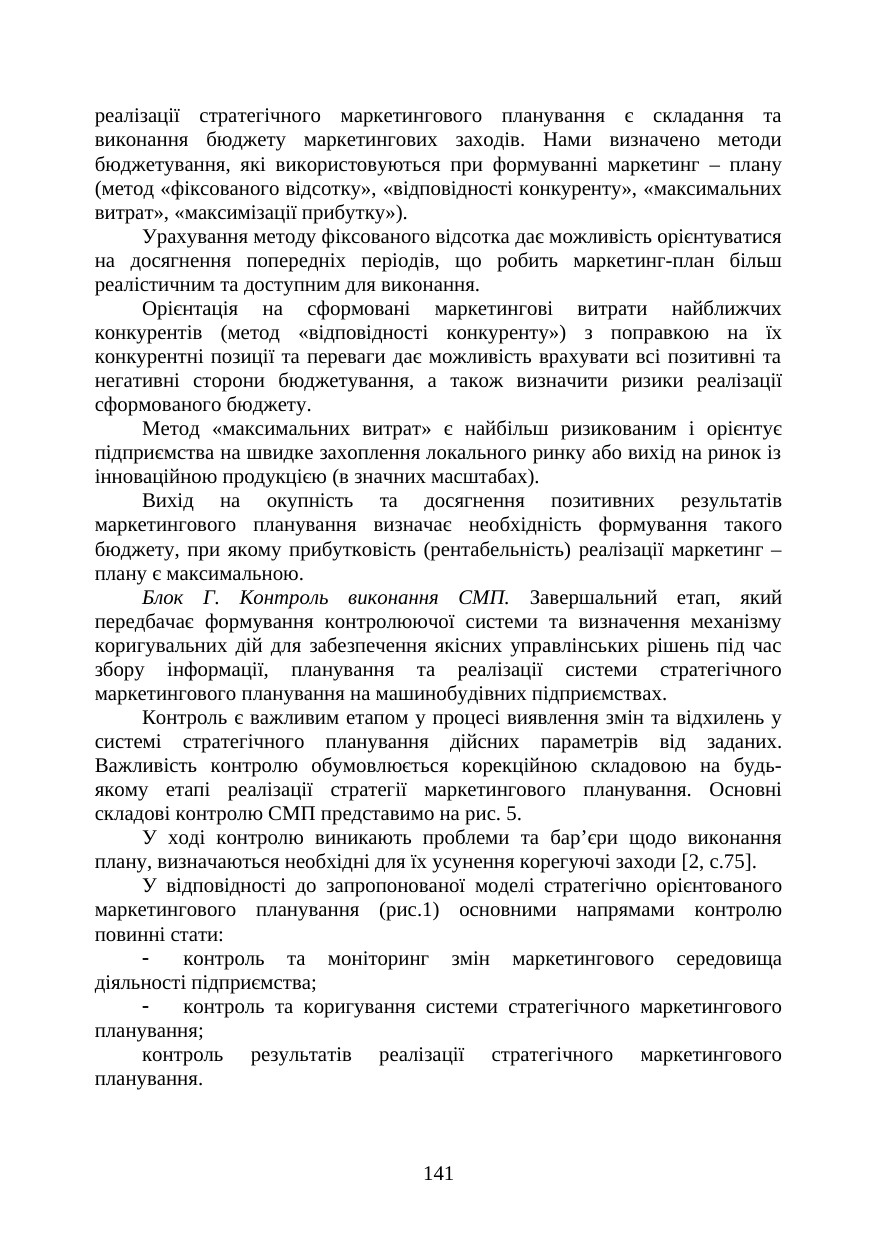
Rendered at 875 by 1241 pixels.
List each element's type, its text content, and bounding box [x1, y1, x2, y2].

text реалізації стратегічного маркетингового планування є складання та виконання бюджету маркетингових заходів. Нами визначено методи бюджетування, які використовуються при формуванні маркетинг – плану (метод «фіксованого відсотку», «відповідності конкуренту», «максимальних витрат», «максимізації прибутку»). [94, 103, 782, 224]
text Орієнтація на сформовані маркетингові витрати найближчих конкурентів (метод «відповідності конкуренту») з поправкою на їх конкурентні позиції та переваги дає можливість врахувати всі позитивні та негативні сторони бюджетування, а також визначити ризики реалізації сформованого бюджету. [94, 296, 782, 416]
text Урахування методу фіксованого відсотка дає можливість орієнтуватися на досягнення попередніх періодів, що робить маркетинг-план більш реалістичним та доступним для виконання. [94, 224, 782, 296]
text Метод «максимальних витрат» є найбільш ризикованим і орієнтує підприємства на швидке захоплення локального ринку або вихід на ринок із інноваційною продукцією (в значних масштабах). [94, 416, 782, 488]
list контроль та коригування системи стратегічного маркетингового планування; [94, 994, 782, 1042]
text У відповідності до запропонованої моделі стратегічно орієнтованого маркетингового планування (рис.1) основними напрямами контролю повинні стати: [94, 873, 782, 946]
text Контроль є важливим етапом у процесі виявлення змін та відхилень у системі стратегічного планування дійсних параметрів від заданих. Важливість контролю обумовлюється корекційною складовою на будь-якому етапі реалізації стратегії маркетингового планування. Основні складові контролю СМП представимо на рис. 5. [94, 705, 782, 825]
text контроль результатів реалізації стратегічного маркетингового планування. [94, 1042, 782, 1090]
text Блок Г. Контроль виконання СМП. Завершальний етап, який передбачає формування контролюючої системи та визначення механізму коригувальних дій для забезпечення якісних управлінських рішень під час збору інформації, планування та реалізації системи стратегічного маркетингового планування на машинобудівних підприємствах. [94, 584, 782, 705]
list контроль та моніторинг змін маркетингового середовища діяльності підприємства; [94, 946, 782, 994]
text Вихід на окупність та досягнення позитивних результатів маркетингового планування визначає необхідність формування такого бюджету, при якому прибутковість (рентабельність) реалізації маркетинг – плану є максимальною. [94, 488, 782, 584]
text У ході контролю виникають проблеми та бар’єри щодо виконання плану, визначаються необхідні для їх усунення корегуючі заходи [2, c.75]. [94, 825, 782, 873]
